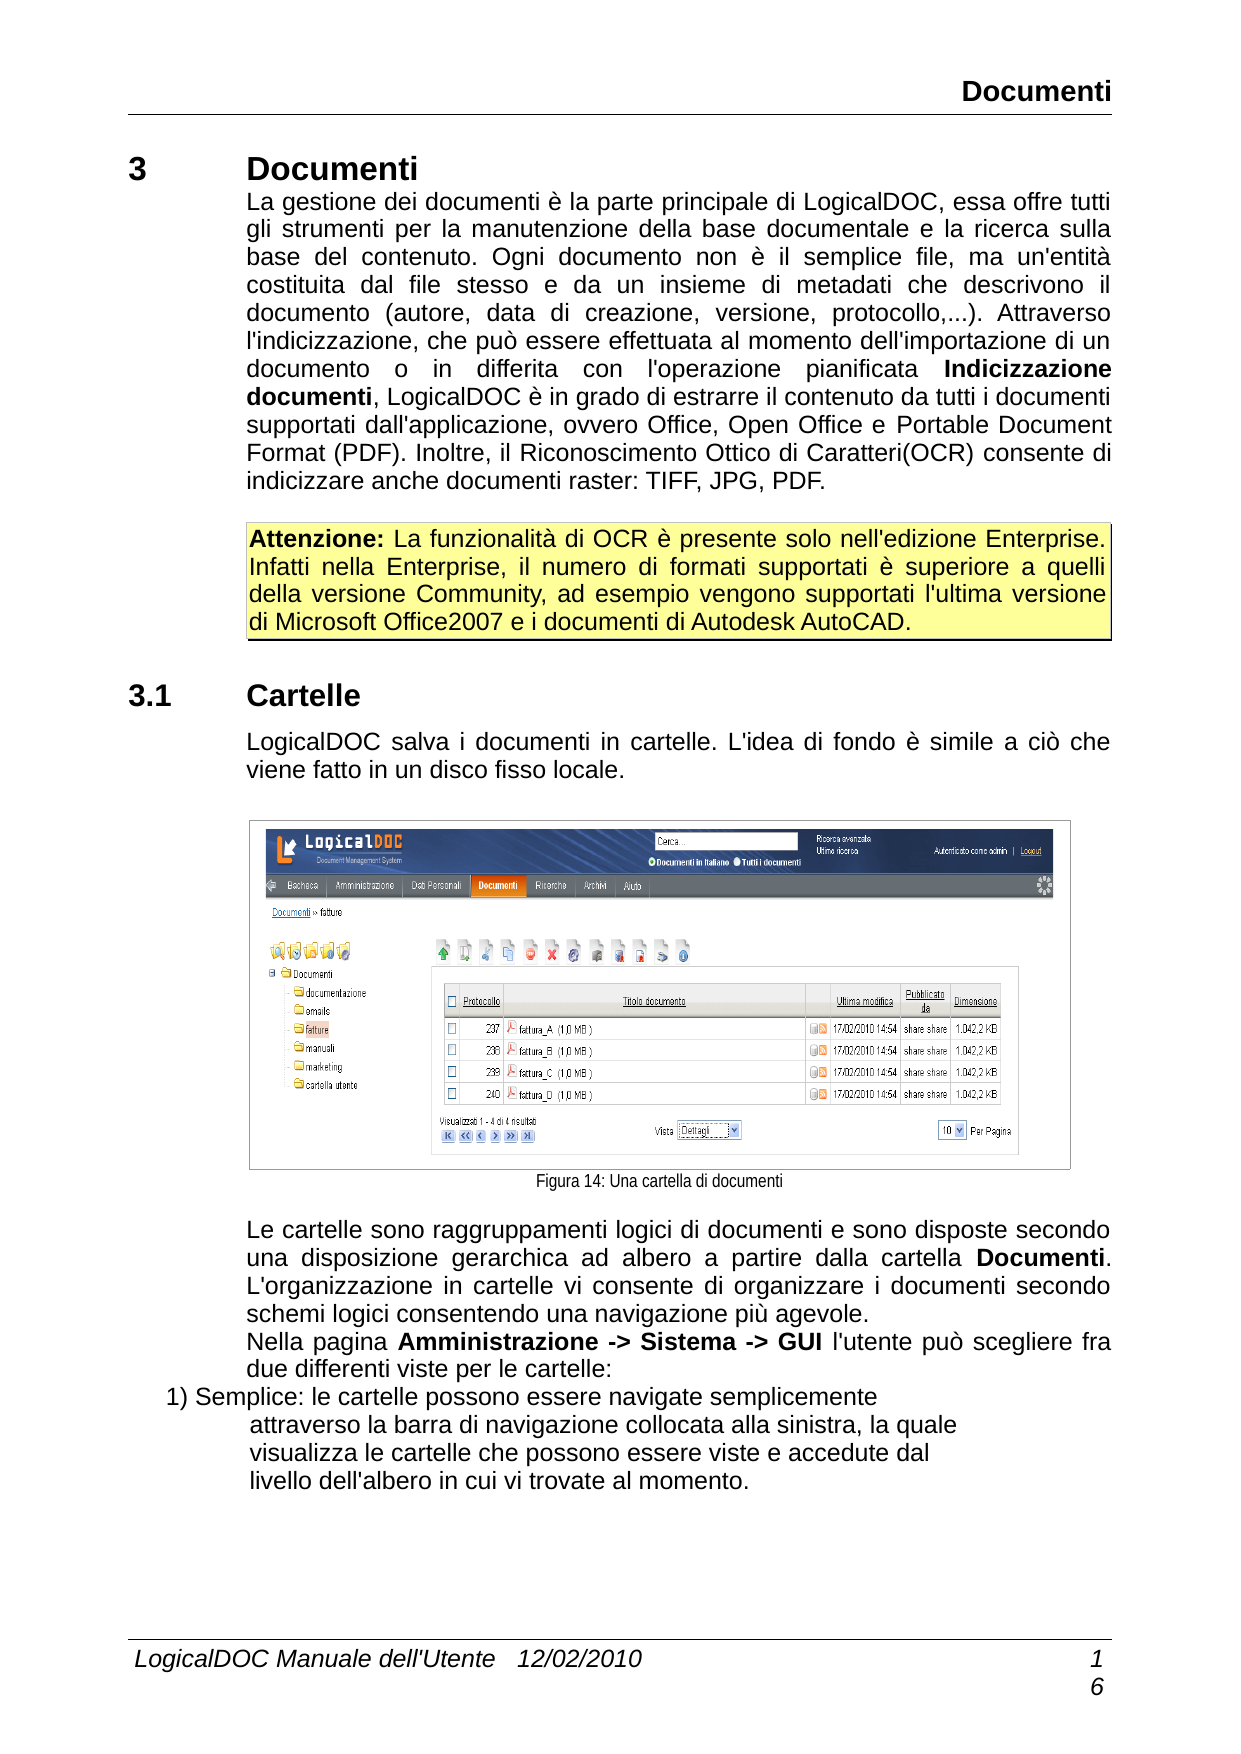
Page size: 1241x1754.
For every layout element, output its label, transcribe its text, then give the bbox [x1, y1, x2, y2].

text Nella pagina Amministrazione -> Sistema -> GUI l'utente può scegliere fra due differenti viste per le cartelle: [246, 1327, 1112, 1383]
text Attenzione: La funzionalità di OCR è presente solo nell'edizione Enterprise. Infatti nella Enterprise, il numero di formati supportati è superiore a quelli della versione Community, ad esempio vengono supportati l'ultima versione di Microsoft Office2007 e i documenti di Autodesk AutoCAD. [247, 523, 1110, 638]
text Figura 14: Una cartella di documenti [246, 820, 1073, 1191]
text La gestione dei documenti è la parte principale di LogicalDOC, essa offre tutti gli strumenti per la manutenzione della base documentale e la ricerca sulla base del contenuto. Ogni documento non è il semplice file, ma un'entità costituita dal file stesso e da un insieme di metadati che descrivono il documento (autore, data di creazione, versione, protocollo,...). Attraverso l'indicizzazione, che può essere effettuata al momento dell'importazione di un documento o in differita con l'operazione pianificata Indicizzazione documenti, LogicalDOC è in grado di estrarre il contenuto da tutti i documenti supportati dall'applicazione, ovvero Office, Open Office e Portable Document Format (PDF). Inoltre, il Riconoscimento Ottico di Caratteri(OCR) consente di indicizzare anche documenti raster: TIFF, JPG, PDF. [246, 187, 1112, 494]
text Le cartelle sono raggruppamenti logici di documenti e sono disposte secondo una disposizione gerarchica ad albero a partire dalla cartella Documenti. L'organizzazione in cartelle vi consente di organizzare i documenti secondo schemi logici consentendo una navigazione più agevole. [246, 784, 1112, 1327]
subtitle Documenti [128, 150, 1112, 187]
subtitle Cartelle [128, 678, 1112, 713]
list Semplice: le cartelle possono essere navigate semplicemente attraverso la barra di navigazione collocata alla sinistra, la quale visualizza le cartelle che possono essere viste e accedute dal livello dell'albero in cui vi trovate al momento. [166, 1383, 1112, 1495]
picture [265, 829, 1054, 1160]
text LogicalDOC salva i documenti in cartelle. L'idea di fondo è simile a ciò che viene fatto in un disco fisso locale. [246, 728, 1112, 784]
